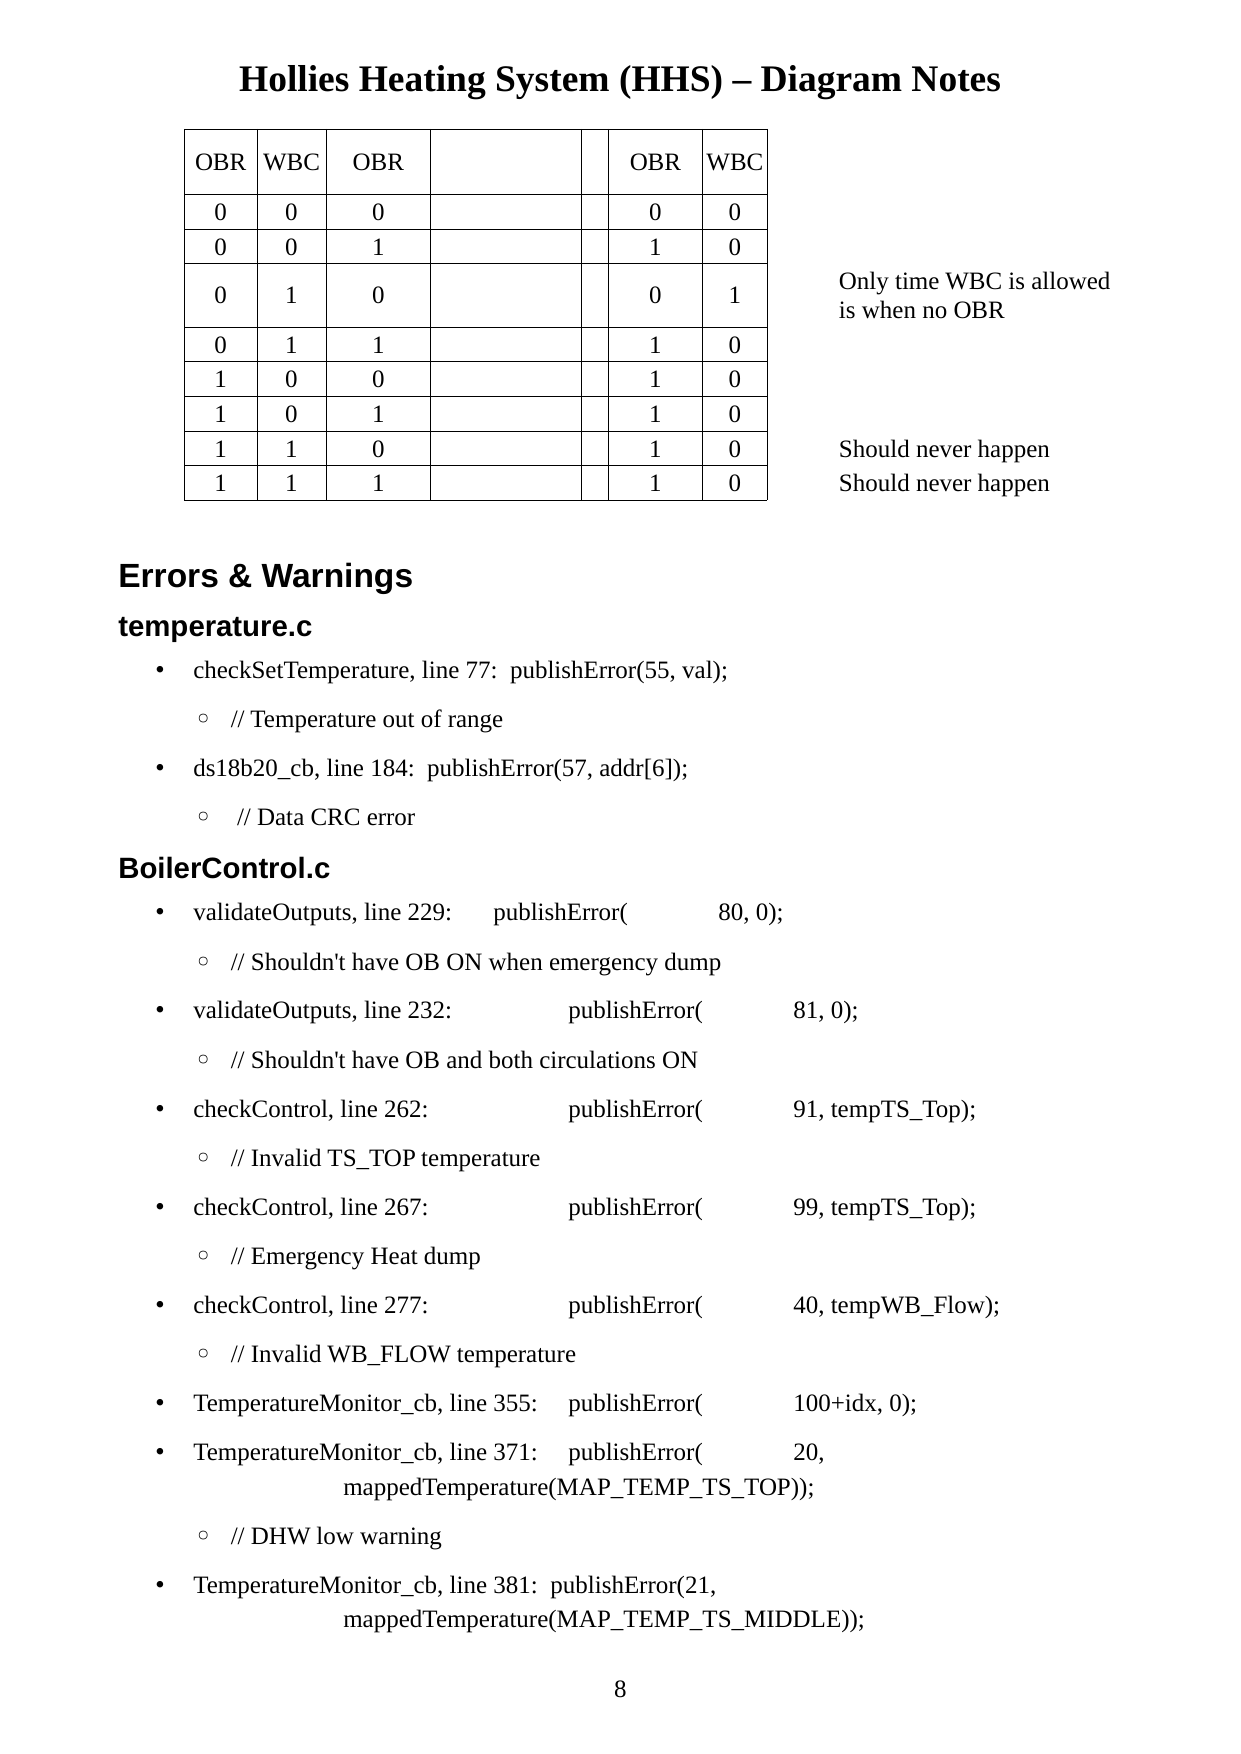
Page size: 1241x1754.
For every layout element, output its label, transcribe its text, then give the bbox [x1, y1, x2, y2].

table_cell 0 [703, 466, 767, 500]
table_cell [134, 431, 184, 465]
table_cell 0 [258, 230, 326, 263]
table_cell OBR [327, 130, 430, 194]
list checkControl, line 267: publishError( 99, tempTS_Top); [156, 1192, 1122, 1221]
table_cell 0 [327, 195, 430, 228]
table_cell 1 [185, 397, 257, 431]
table_cell 1 [185, 362, 257, 396]
table_cell [582, 432, 608, 465]
table_cell [118, 465, 134, 500]
table_cell [431, 230, 581, 263]
table_cell [582, 130, 608, 194]
table_cell [582, 466, 608, 500]
table_cell 1 [258, 466, 326, 500]
table_cell [836, 229, 1122, 263]
table_cell 1 [327, 466, 430, 500]
list // Invalid TS_TOP temperature [193, 1143, 1122, 1172]
table_cell [134, 327, 184, 361]
table_cell [768, 194, 836, 228]
table_cell 0 [327, 362, 430, 396]
table_cell [836, 194, 1122, 228]
subtitle Errors & Warnings [118, 556, 1122, 594]
table_cell 0 [185, 195, 257, 228]
table_cell 0 [703, 397, 767, 431]
table_cell 1 [185, 432, 257, 465]
list // Temperature out of range [193, 704, 1122, 733]
table_cell [431, 432, 581, 465]
table_cell Should never happen [836, 431, 1122, 465]
table_cell [431, 362, 581, 396]
table_cell 0 [703, 362, 767, 396]
list // Shouldn't have OB and both circulations ON [193, 1045, 1122, 1073]
list // Data CRC error [193, 802, 1122, 831]
table_cell OBR [185, 130, 257, 194]
list TemperatureMonitor_cb, line 355: publishError( 100+idx, 0); [156, 1388, 1122, 1417]
subtitle temperature.c [118, 609, 1122, 642]
list // DHW low warning [193, 1521, 1122, 1549]
table_cell [582, 328, 608, 361]
table_cell [118, 263, 134, 327]
table_cell 0 [185, 328, 257, 361]
table_cell 0 [185, 230, 257, 263]
table_cell Only time WBC is allowed is when no OBR [836, 263, 1122, 327]
table_cell [134, 396, 184, 431]
table_cell [582, 264, 608, 327]
table_cell [118, 129, 134, 194]
table_cell [118, 327, 134, 361]
table_cell [836, 361, 1122, 396]
table_cell [431, 264, 581, 327]
table_cell [134, 194, 184, 228]
table_cell [836, 396, 1122, 431]
table_cell 1 [609, 230, 702, 263]
table_cell WBC [258, 130, 326, 194]
table_cell [431, 397, 581, 431]
table_cell 1 [609, 362, 702, 396]
table_cell 1 [258, 432, 326, 465]
table_cell 1 [703, 264, 767, 327]
table_cell [836, 129, 1122, 194]
table_cell [431, 195, 581, 228]
table_cell 0 [703, 230, 767, 263]
table_cell 1 [609, 328, 702, 361]
table_cell 0 [703, 328, 767, 361]
table_cell [768, 396, 836, 431]
table_cell [768, 129, 836, 194]
table_cell [118, 361, 134, 396]
table_cell 1 [185, 466, 257, 500]
table_cell 1 [609, 397, 702, 431]
list TemperatureMonitor_cb, line 381: publishError(21, mappedTemperature(MAP_TEMP_TS_MIDDLE)); [156, 1570, 1122, 1633]
table_cell WBC [703, 130, 767, 194]
table_cell [431, 328, 581, 361]
table_cell 0 [258, 397, 326, 431]
table_cell 0 [609, 195, 702, 228]
table_cell [134, 263, 184, 327]
table_cell 0 [703, 195, 767, 228]
table_cell 1 [609, 466, 702, 500]
list TemperatureMonitor_cb, line 371: publishError( 20, mappedTemperature(MAP_TEMP_TS_TOP)); [156, 1437, 1122, 1500]
table_cell [768, 327, 836, 361]
table_cell 1 [327, 230, 430, 263]
table_cell [118, 431, 134, 465]
list // Shouldn't have OB ON when emergency dump [193, 947, 1122, 975]
table_cell 0 [609, 264, 702, 327]
table_cell 0 [703, 432, 767, 465]
table_cell Should never happen [836, 465, 1122, 500]
table_cell [768, 229, 836, 263]
table_cell [431, 466, 581, 500]
table_cell [118, 194, 134, 228]
list checkControl, line 262: publishError( 91, tempTS_Top); [156, 1094, 1122, 1122]
table_cell 0 [327, 432, 430, 465]
table_cell 1 [609, 432, 702, 465]
table_cell [582, 195, 608, 228]
list checkControl, line 277: publishError( 40, tempWB_Flow); [156, 1290, 1122, 1319]
table_cell [582, 362, 608, 396]
list validateOutputs, line 229: publishError( 80, 0); [156, 897, 1122, 926]
table_cell 1 [258, 328, 326, 361]
table_cell [134, 465, 184, 500]
table_cell [582, 397, 608, 431]
table_cell OBR [609, 130, 702, 194]
table_cell [768, 465, 836, 500]
table_cell 0 [258, 195, 326, 228]
table_cell 0 [185, 264, 257, 327]
table_cell [768, 431, 836, 465]
table_cell [431, 130, 581, 194]
table_cell 0 [327, 264, 430, 327]
table_cell [582, 230, 608, 263]
table_cell 0 [258, 362, 326, 396]
list // Invalid WB_FLOW temperature [193, 1339, 1122, 1368]
table_cell 1 [327, 397, 430, 431]
table_cell [768, 263, 836, 327]
list ds18b20_cb, line 184: publishError(57, addr[6]); [156, 753, 1122, 782]
list checkSetTemperature, line 77: publishError(55, val); [156, 655, 1122, 684]
table_cell [134, 229, 184, 263]
table_cell [118, 396, 134, 431]
list // Emergency Heat dump [193, 1241, 1122, 1270]
table_cell [768, 361, 836, 396]
table_cell [134, 129, 184, 194]
table_cell [836, 327, 1122, 361]
table_cell [134, 361, 184, 396]
table_cell [118, 229, 134, 263]
list validateOutputs, line 232: publishError( 81, 0); [156, 996, 1122, 1024]
table_cell 1 [258, 264, 326, 327]
subtitle BoilerControl.c [118, 851, 1122, 885]
table_cell 1 [327, 328, 430, 361]
